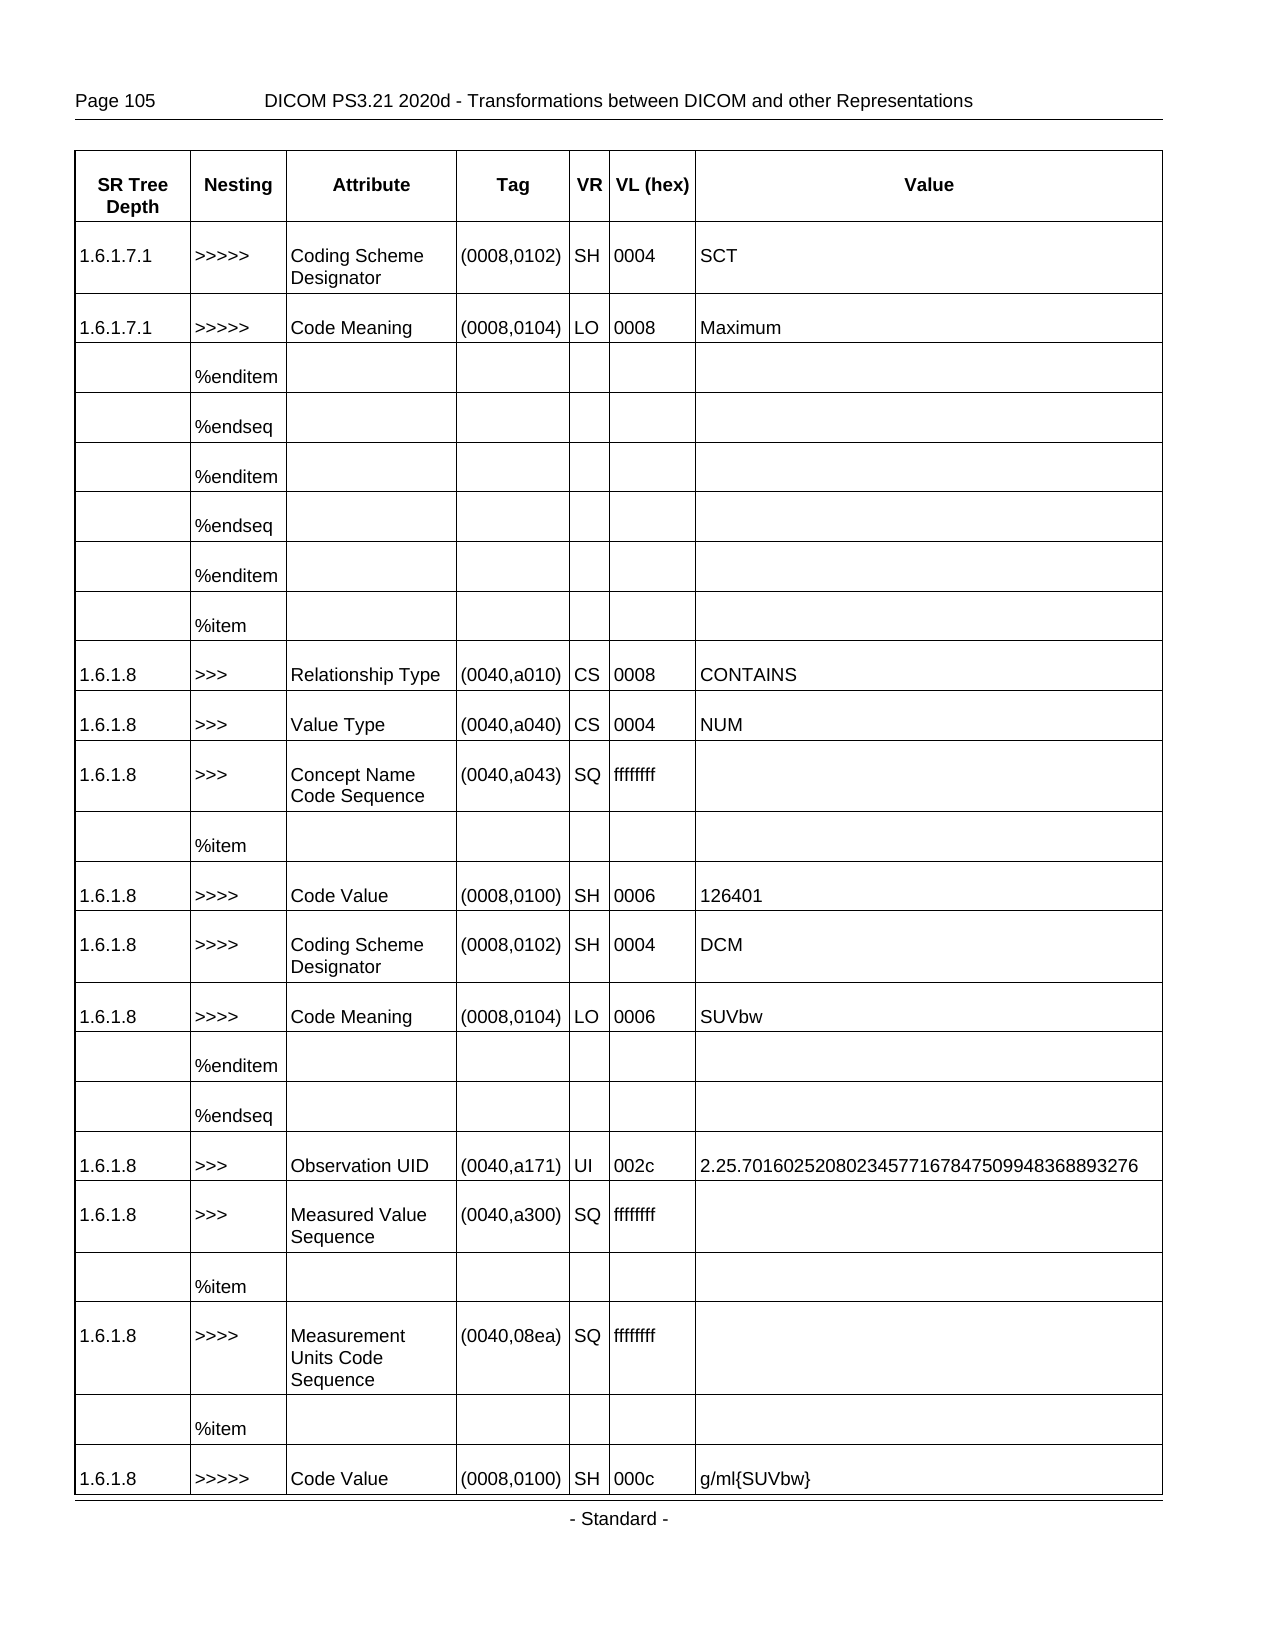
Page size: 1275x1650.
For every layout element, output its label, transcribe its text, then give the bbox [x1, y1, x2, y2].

table_cell (0040,a040) [457, 691, 569, 740]
table_cell SQ [570, 1302, 609, 1394]
table_cell [287, 492, 456, 541]
table_cell [76, 812, 190, 861]
table_cell [610, 492, 695, 541]
table_cell [570, 1032, 609, 1081]
table_cell ffffffff [610, 1181, 695, 1252]
table_cell >>>>> [191, 294, 286, 342]
table_cell 0004 [610, 222, 695, 292]
table_cell [610, 1395, 695, 1444]
table_cell >>>> [191, 862, 286, 910]
table_cell 0006 [610, 983, 695, 1031]
table_cell [287, 542, 456, 591]
table_cell %enditem [191, 443, 286, 491]
table_cell [610, 1253, 695, 1301]
table_cell >>> [191, 641, 286, 690]
table_cell [76, 1082, 190, 1131]
table_cell [457, 1395, 569, 1444]
table_cell Observation UID [287, 1132, 456, 1180]
table_cell >>> [191, 741, 286, 811]
table_cell Measurement Units Code Sequence [287, 1302, 456, 1394]
table_cell [457, 812, 569, 861]
table_cell UI [570, 1132, 609, 1180]
table_cell 1.6.1.8 [76, 983, 190, 1031]
table_cell [696, 492, 1162, 541]
table_cell 1.6.1.8 [76, 1181, 190, 1252]
table_cell [76, 542, 190, 591]
table_cell 0004 [610, 911, 695, 982]
table_cell (0008,0102) [457, 911, 569, 982]
table_cell [610, 592, 695, 640]
table_cell Code Meaning [287, 294, 456, 342]
table_cell %enditem [191, 1032, 286, 1081]
table_cell [696, 1253, 1162, 1301]
table_cell (0040,a171) [457, 1132, 569, 1180]
table_cell [287, 1082, 456, 1131]
table_cell %item [191, 1253, 286, 1301]
table_cell 0008 [610, 294, 695, 342]
table_header SR Tree Depth [76, 151, 190, 221]
table_cell NUM [696, 691, 1162, 740]
table_cell [610, 393, 695, 442]
table_cell %endseq [191, 492, 286, 541]
table_cell CS [570, 691, 609, 740]
table_cell [610, 812, 695, 861]
table_cell [610, 542, 695, 591]
table_cell ffffffff [610, 1302, 695, 1394]
table_cell [570, 492, 609, 541]
table_cell [610, 1032, 695, 1081]
table_header Attribute [287, 151, 456, 221]
table_cell [696, 741, 1162, 811]
table_cell DCM [696, 911, 1162, 982]
table_cell [76, 492, 190, 541]
table_cell 1.6.1.8 [76, 1445, 190, 1493]
table_cell 1.6.1.8 [76, 691, 190, 740]
table_cell [287, 592, 456, 640]
table_cell [287, 1032, 456, 1081]
table_cell [610, 1082, 695, 1131]
table_cell [570, 812, 609, 861]
table_cell (0040,08ea) [457, 1302, 569, 1394]
table_cell 1.6.1.8 [76, 641, 190, 690]
table_cell SH [570, 911, 609, 982]
table_cell 1.6.1.8 [76, 862, 190, 910]
table_cell [696, 1082, 1162, 1131]
table_cell [696, 812, 1162, 861]
table_cell [287, 1395, 456, 1444]
table_cell [696, 1181, 1162, 1252]
table_cell Code Meaning [287, 983, 456, 1031]
table_cell Measured Value Sequence [287, 1181, 456, 1252]
table_cell [287, 393, 456, 442]
table_cell %endseq [191, 1082, 286, 1131]
table_cell 1.6.1.8 [76, 1132, 190, 1180]
table_header Tag [457, 151, 569, 221]
table_cell >>> [191, 691, 286, 740]
table_cell LO [570, 983, 609, 1031]
table_cell [76, 343, 190, 392]
table_cell [696, 592, 1162, 640]
table_cell [457, 492, 569, 541]
table_cell (0008,0104) [457, 983, 569, 1031]
table_cell [696, 542, 1162, 591]
table_cell (0040,a010) [457, 641, 569, 690]
table_header VL (hex) [610, 151, 695, 221]
table_cell [570, 393, 609, 442]
table_cell [696, 343, 1162, 392]
table_cell >>>> [191, 911, 286, 982]
table_cell >>>> [191, 1302, 286, 1394]
table_cell 0008 [610, 641, 695, 690]
table_cell [76, 443, 190, 491]
table_cell ffffffff [610, 741, 695, 811]
table_header VR [570, 151, 609, 221]
table_cell %enditem [191, 343, 286, 392]
table_cell %item [191, 1395, 286, 1444]
table_cell >>>>> [191, 222, 286, 292]
table_cell LO [570, 294, 609, 342]
table_cell [570, 592, 609, 640]
table_cell 2.25.70160252080234577167847509948368893276 [696, 1132, 1162, 1180]
table_cell [610, 443, 695, 491]
table_cell 1.6.1.8 [76, 911, 190, 982]
table_cell >>> [191, 1132, 286, 1180]
table_cell (0040,a043) [457, 741, 569, 811]
table_cell [457, 393, 569, 442]
table_cell Coding Scheme Designator [287, 222, 456, 292]
table_cell [610, 343, 695, 392]
table_cell [570, 343, 609, 392]
table_cell (0008,0104) [457, 294, 569, 342]
table_cell Concept Name Code Sequence [287, 741, 456, 811]
table_cell [457, 1032, 569, 1081]
table_cell [287, 443, 456, 491]
table_cell 1.6.1.8 [76, 741, 190, 811]
table_cell Value Type [287, 691, 456, 740]
table_cell [570, 443, 609, 491]
table_cell %enditem [191, 542, 286, 591]
table_cell >>>>> [191, 1445, 286, 1493]
table_cell [287, 1253, 456, 1301]
table_cell [696, 393, 1162, 442]
table_cell [76, 592, 190, 640]
table_cell %item [191, 592, 286, 640]
table_cell SH [570, 1445, 609, 1493]
table_cell 002c [610, 1132, 695, 1180]
table_cell Relationship Type [287, 641, 456, 690]
table_cell [696, 1032, 1162, 1081]
table_cell [76, 1253, 190, 1301]
table_cell 000c [610, 1445, 695, 1493]
table_cell 1.6.1.8 [76, 1302, 190, 1394]
table_cell [457, 592, 569, 640]
table_cell [696, 1395, 1162, 1444]
table_cell [570, 1082, 609, 1131]
table_cell SH [570, 862, 609, 910]
table_cell Coding Scheme Designator [287, 911, 456, 982]
table_cell [287, 812, 456, 861]
table_cell [76, 393, 190, 442]
table_cell %endseq [191, 393, 286, 442]
table_cell [696, 443, 1162, 491]
table_cell Code Value [287, 862, 456, 910]
table_cell SQ [570, 1181, 609, 1252]
table_cell [76, 1032, 190, 1081]
table_cell [570, 542, 609, 591]
table_cell SH [570, 222, 609, 292]
table_cell CONTAINS [696, 641, 1162, 690]
table_cell CS [570, 641, 609, 690]
table_cell 1.6.1.7.1 [76, 294, 190, 342]
table_cell [457, 542, 569, 591]
table_cell [457, 1082, 569, 1131]
table_cell [287, 343, 456, 392]
table_header Nesting [191, 151, 286, 221]
table_cell 126401 [696, 862, 1162, 910]
table_cell SUVbw [696, 983, 1162, 1031]
table_cell Code Value [287, 1445, 456, 1493]
table_cell [570, 1253, 609, 1301]
table_cell [457, 343, 569, 392]
table_cell [76, 1395, 190, 1444]
table_cell SCT [696, 222, 1162, 292]
table_cell SQ [570, 741, 609, 811]
table_cell [570, 1395, 609, 1444]
table_header Value [696, 151, 1162, 221]
table_cell >>>> [191, 983, 286, 1031]
table_cell %item [191, 812, 286, 861]
table_cell 0006 [610, 862, 695, 910]
table_cell 1.6.1.7.1 [76, 222, 190, 292]
table_cell [457, 443, 569, 491]
table_cell (0008,0100) [457, 1445, 569, 1493]
table_cell [457, 1253, 569, 1301]
table_cell >>> [191, 1181, 286, 1252]
table_cell (0008,0102) [457, 222, 569, 292]
table_cell (0040,a300) [457, 1181, 569, 1252]
table_cell 0004 [610, 691, 695, 740]
table_cell (0008,0100) [457, 862, 569, 910]
table_cell [696, 1302, 1162, 1394]
table_cell Maximum [696, 294, 1162, 342]
table_cell g/ml{SUVbw} [696, 1445, 1162, 1493]
